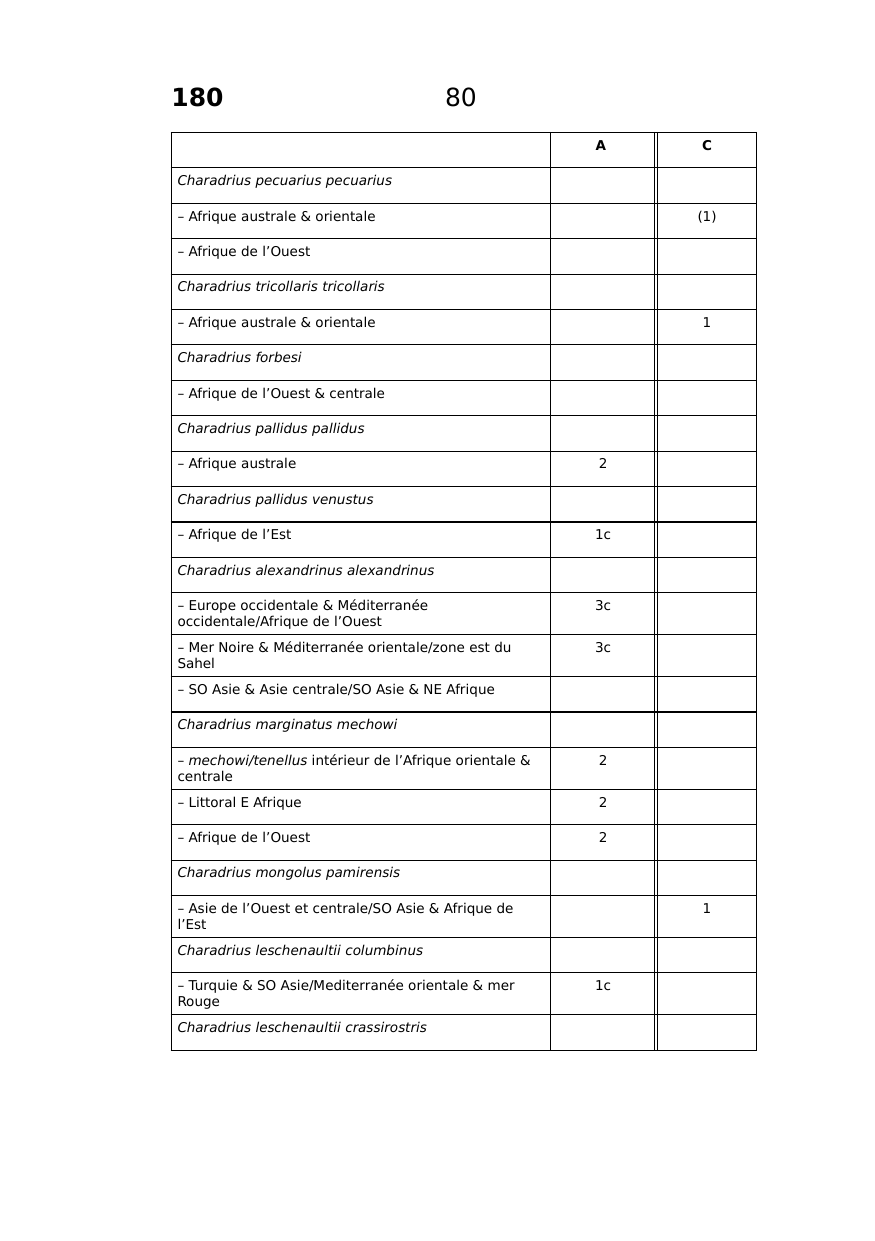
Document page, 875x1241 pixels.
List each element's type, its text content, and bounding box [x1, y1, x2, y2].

table_cell 3c [551, 635, 654, 676]
table_cell [658, 748, 756, 789]
table_cell [658, 825, 756, 859]
table_cell [551, 345, 654, 380]
table_cell 1c [551, 973, 654, 1014]
table_cell – Afrique australe & orientale [172, 204, 550, 238]
table_cell 1 [658, 310, 756, 344]
table_cell [658, 452, 756, 486]
table_cell [551, 558, 654, 592]
table_cell Charadrius leschenaultii columbinus [172, 938, 550, 972]
table_cell [551, 713, 654, 747]
table_cell [551, 487, 654, 521]
table_cell – Afrique de l’Est [172, 523, 550, 557]
table_cell – Afrique de l’Ouest [172, 825, 550, 859]
table_cell [658, 487, 756, 521]
table_cell Charadrius mongolus pamirensis [172, 861, 550, 895]
table_cell – SO Asie & Asie centrale/SO Asie & NE Afrique [172, 677, 550, 711]
table_cell [658, 713, 756, 747]
table_cell [551, 275, 654, 309]
table_cell – mechowi/tenellus intérieur de l’Afrique orientale & centrale [172, 748, 550, 789]
table_cell Charadrius pallidus pallidus [172, 416, 550, 451]
table_cell [658, 635, 756, 676]
table_cell [658, 168, 756, 203]
table_cell 1 [658, 896, 756, 937]
table_cell Charadrius leschenaultii crassirostris [172, 1015, 550, 1049]
table_cell [551, 381, 654, 415]
table_cell [658, 593, 756, 634]
table_cell – Littoral E Afrique [172, 790, 550, 824]
table_cell [551, 239, 654, 273]
table_cell Charadrius alexandrinus alexandrinus [172, 558, 550, 592]
table_cell (1) [658, 204, 756, 238]
table_cell [658, 677, 756, 711]
table_cell – Afrique australe [172, 452, 550, 486]
table_cell – Mer Noire & Méditerranée orientale/zone est du Sahel [172, 635, 550, 676]
table_cell Charadrius marginatus mechowi [172, 713, 550, 747]
table_cell – Afrique de l’Ouest & centrale [172, 381, 550, 415]
table_cell [658, 938, 756, 972]
table_cell [658, 523, 756, 557]
table_cell – Afrique de l’Ouest [172, 239, 550, 273]
table_header [172, 133, 550, 167]
table_cell [658, 973, 756, 1014]
table_cell [658, 345, 756, 380]
table_cell 2 [551, 748, 654, 789]
table_header C [658, 133, 756, 167]
table_cell [551, 677, 654, 711]
table_cell – Turquie & SO Asie/Mediterranée orientale & mer Rouge [172, 973, 550, 1014]
table_cell [551, 896, 654, 937]
table_cell [551, 168, 654, 203]
table_cell [551, 204, 654, 238]
table_cell 1c [551, 523, 654, 557]
table_cell [551, 1015, 654, 1049]
table_cell [551, 416, 654, 451]
table_cell [658, 381, 756, 415]
table_cell [658, 416, 756, 451]
table_cell 2 [551, 452, 654, 486]
table_cell 2 [551, 790, 654, 824]
table_cell – Europe occidentale & Méditerranée occidentale/Afrique de l’Ouest [172, 593, 550, 634]
table_cell [551, 938, 654, 972]
table_cell [658, 861, 756, 895]
table_cell [551, 861, 654, 895]
table_cell 3c [551, 593, 654, 634]
table_cell [658, 239, 756, 273]
table_header A [551, 133, 654, 167]
table_cell Charadrius pallidus venustus [172, 487, 550, 521]
table_cell [551, 310, 654, 344]
table_cell – Asie de l’Ouest et centrale/SO Asie & Afrique de l’Est [172, 896, 550, 937]
table_cell Charadrius forbesi [172, 345, 550, 380]
table_cell Charadrius pecuarius pecuarius [172, 168, 550, 203]
table_cell – Afrique australe & orientale [172, 310, 550, 344]
table_cell Charadrius tricollaris tricollaris [172, 275, 550, 309]
table_cell [658, 1015, 756, 1049]
table_cell [658, 790, 756, 824]
table_cell [658, 558, 756, 592]
table_cell [658, 275, 756, 309]
table_cell 2 [551, 825, 654, 859]
